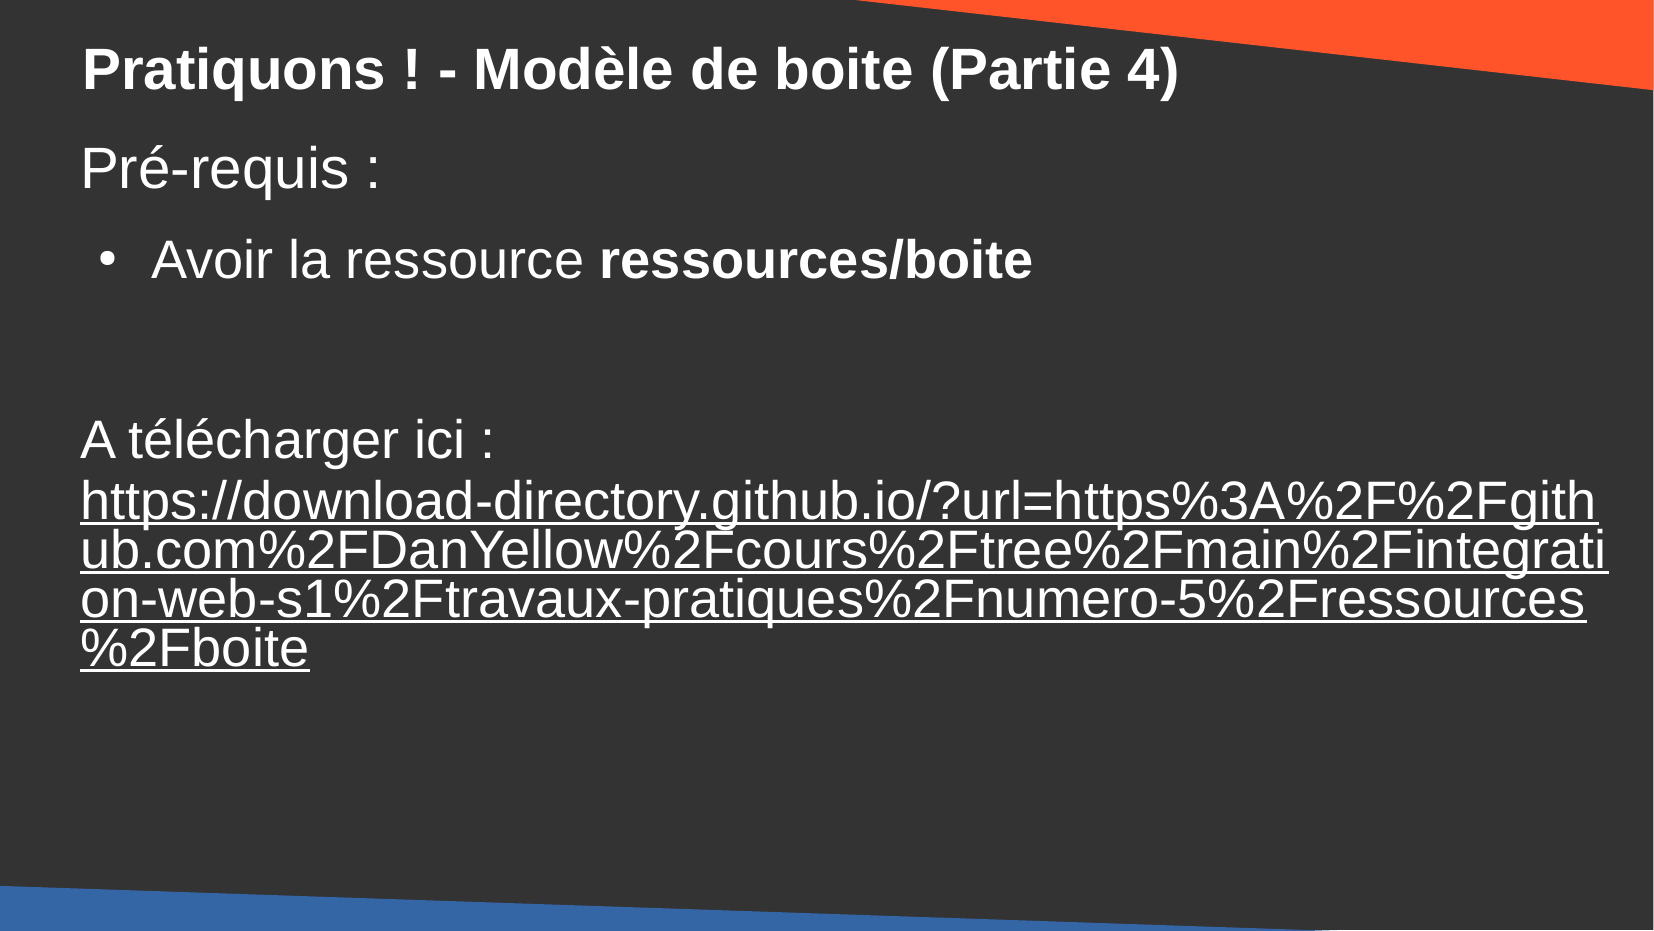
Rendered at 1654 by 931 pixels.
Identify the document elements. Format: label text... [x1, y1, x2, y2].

list Pré-requis : Avoir la ressource ressources/boite A télécharger ici : https://download-directory.github.io/?url=https%3A%2F%2Fgithub.com%2FDanYellow%2Fcours%2Ftree%2Fmain%2Fintegration-web-s1%2Ftravaux-pratiques%2Fnumero-5%2Fressources%2Fboite [80, 135, 1620, 697]
text_box [0, 885, 1337, 931]
text_box [854, 0, 1654, 91]
title Pratiquons ! - Modèle de boite (Partie 4) [82, 37, 1571, 114]
